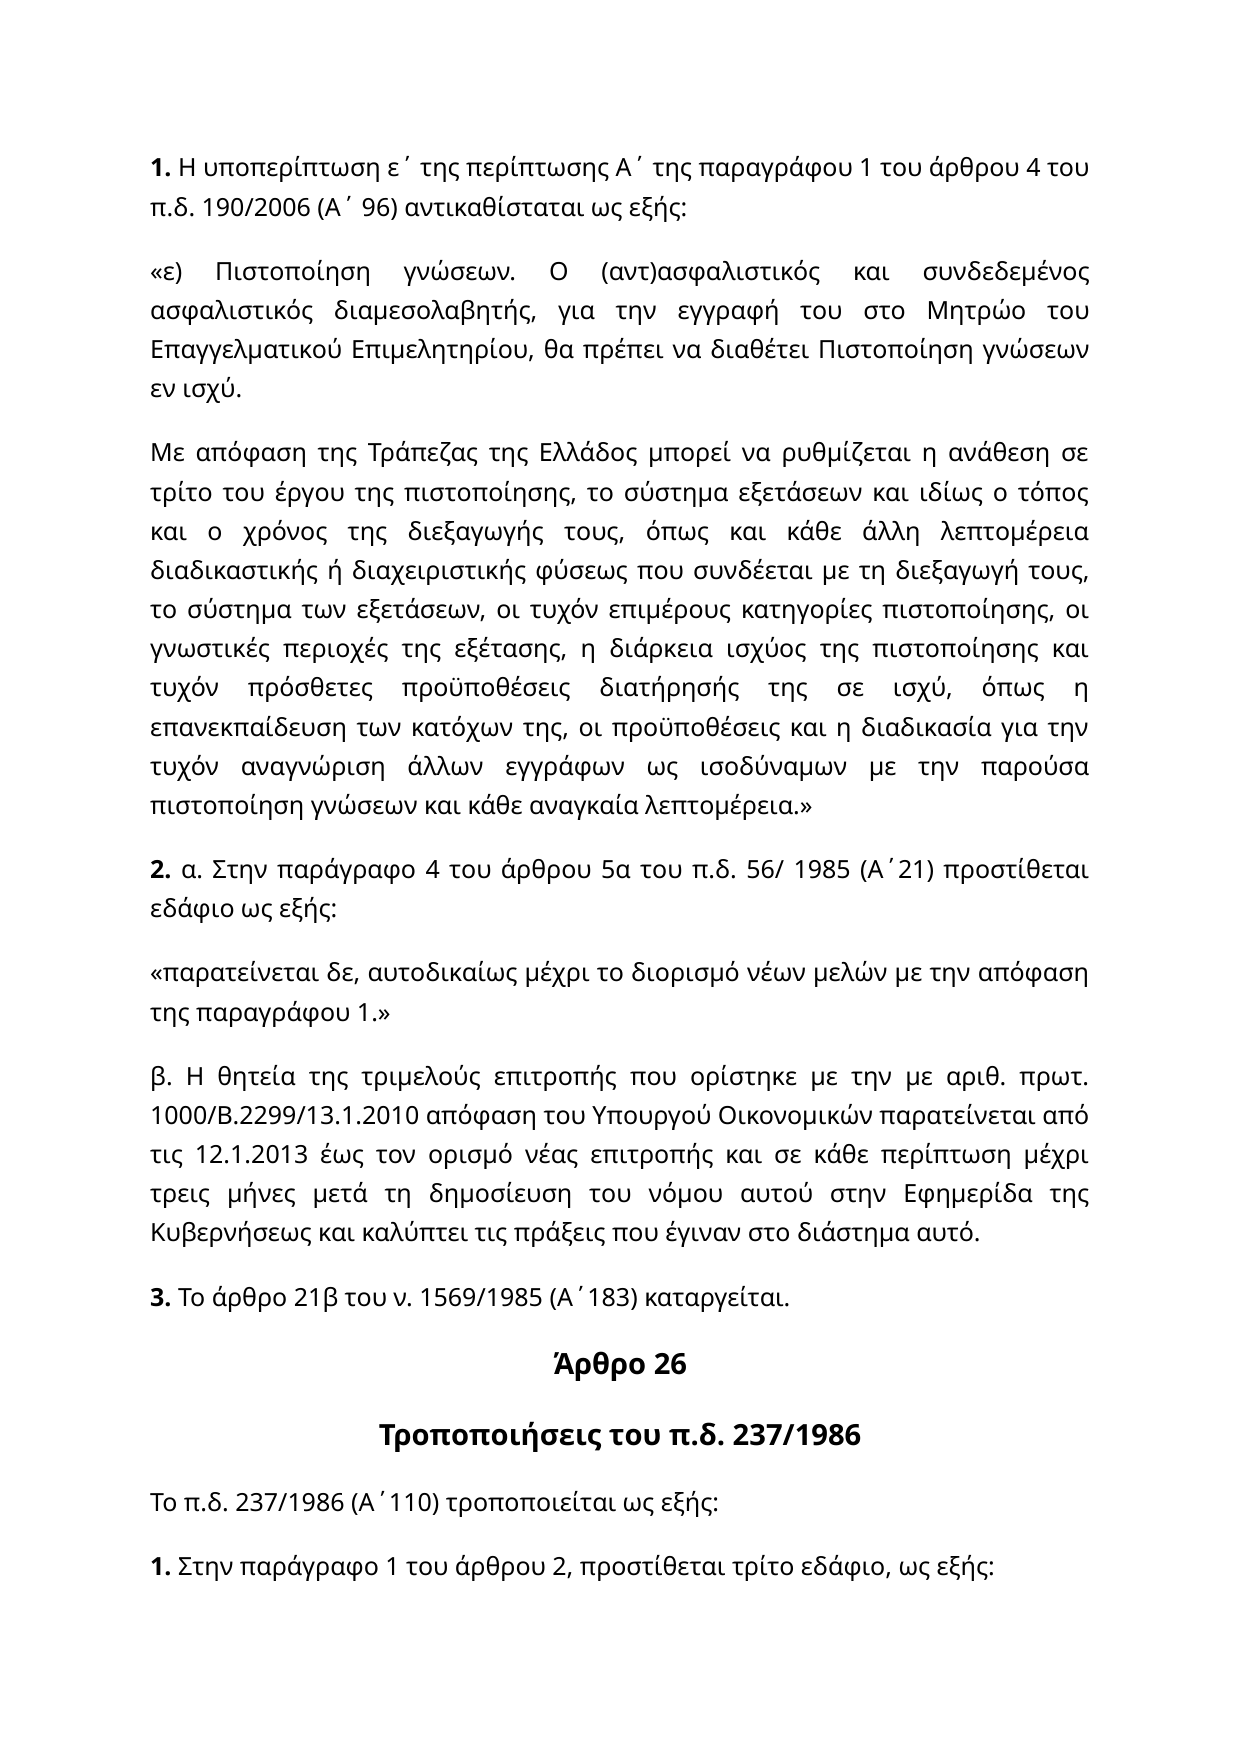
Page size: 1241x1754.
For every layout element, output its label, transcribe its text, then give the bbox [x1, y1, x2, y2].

text 1. Στην παράγραφο 1 του άρθρου 2, προστίθεται τρίτο εδάφιο, ως εξής: [150, 1549, 1090, 1583]
text «ε) Πιστοποίηση γνώσεων. Ο (αντ)ασφαλιστικός και συνδεδεμένος ασφαλιστικός διαμεσολαβητής, για την εγγραφή του στο Μητρώο του Επαγγελματικού Επιμελητηρίου, θα πρέπει να διαθέτει Πιστοποίηση γνώσεων εν ισχύ. [150, 253, 1090, 405]
text 2. α. Στην παράγραφο 4 του άρθρου 5α του π.δ. 56/ 1985 (Α΄21) προστίθεται εδάφιο ως εξής: [150, 852, 1090, 925]
text Με απόφαση της Τράπεζας της Ελλάδος μπορεί να ρυθμίζεται η ανάθεση σε τρίτο του έργου της πιστοποίησης, το σύστημα εξετάσεων και ιδίως ο τόπος και ο χρόνος της διεξαγωγής τους, όπως και κάθε άλλη λεπτομέρεια διαδικαστικής ή διαχειριστικής φύσεως που συνδέεται με τη διεξαγωγή τους, το σύστημα των εξετάσεων, οι τυχόν επιμέρους κατηγορίες πιστοποίησης, οι γνωστικές περιοχές της εξέτασης, η διάρκεια ισχύος της πιστοποίησης και τυχόν πρόσθετες προϋποθέσεις διατήρησής της σε ισχύ, όπως η επανεκπαίδευση των κατόχων της, οι προϋποθέσεις και η διαδικασία για την τυχόν αναγνώριση άλλων εγγράφων ως ισοδύναμων με την παρούσα πιστοποίηση γνώσεων και κάθε αναγκαία λεπτομέρεια.» [150, 435, 1090, 822]
text Το π.δ. 237/1986 (Α΄110) τροποποιείται ως εξής: [150, 1484, 1090, 1519]
text β. Η θητεία της τριμελούς επιτροπής που ορίστηκε με την με αριθ. πρωτ. 1000/Β.2299/13.1.2010 απόφαση του Υπουργού Οικονομικών παρατείνεται από τις 12.1.2013 έως τον ορισμό νέας επιτροπής και σε κάθε περίπτωση μέχρι τρεις μήνες μετά τη δημοσίευση του νόμου αυτού στην Εφημερίδα της Κυβερνήσεως και καλύπτει τις πράξεις που έγιναν στο διάστημα αυτό. [150, 1058, 1090, 1249]
subtitle Τροποποιήσεις του π.δ. 237/1986 [150, 1414, 1090, 1454]
text 1. Η υποπερίπτωση ε΄ της περίπτωσης Α΄ της παραγράφου 1 του άρθρου 4 του π.δ. 190/2006 (Α΄ 96) αντικαθίσταται ως εξής: [150, 150, 1090, 223]
subtitle Άρθρο 26 [150, 1343, 1090, 1383]
text «παρατείνεται δε, αυτοδικαίως μέχρι το διορισμό νέων μελών με την απόφαση της παραγράφου 1.» [150, 955, 1090, 1028]
text 3. Το άρθρο 21β του ν. 1569/1985 (Α΄183) καταργείται. [150, 1279, 1090, 1313]
